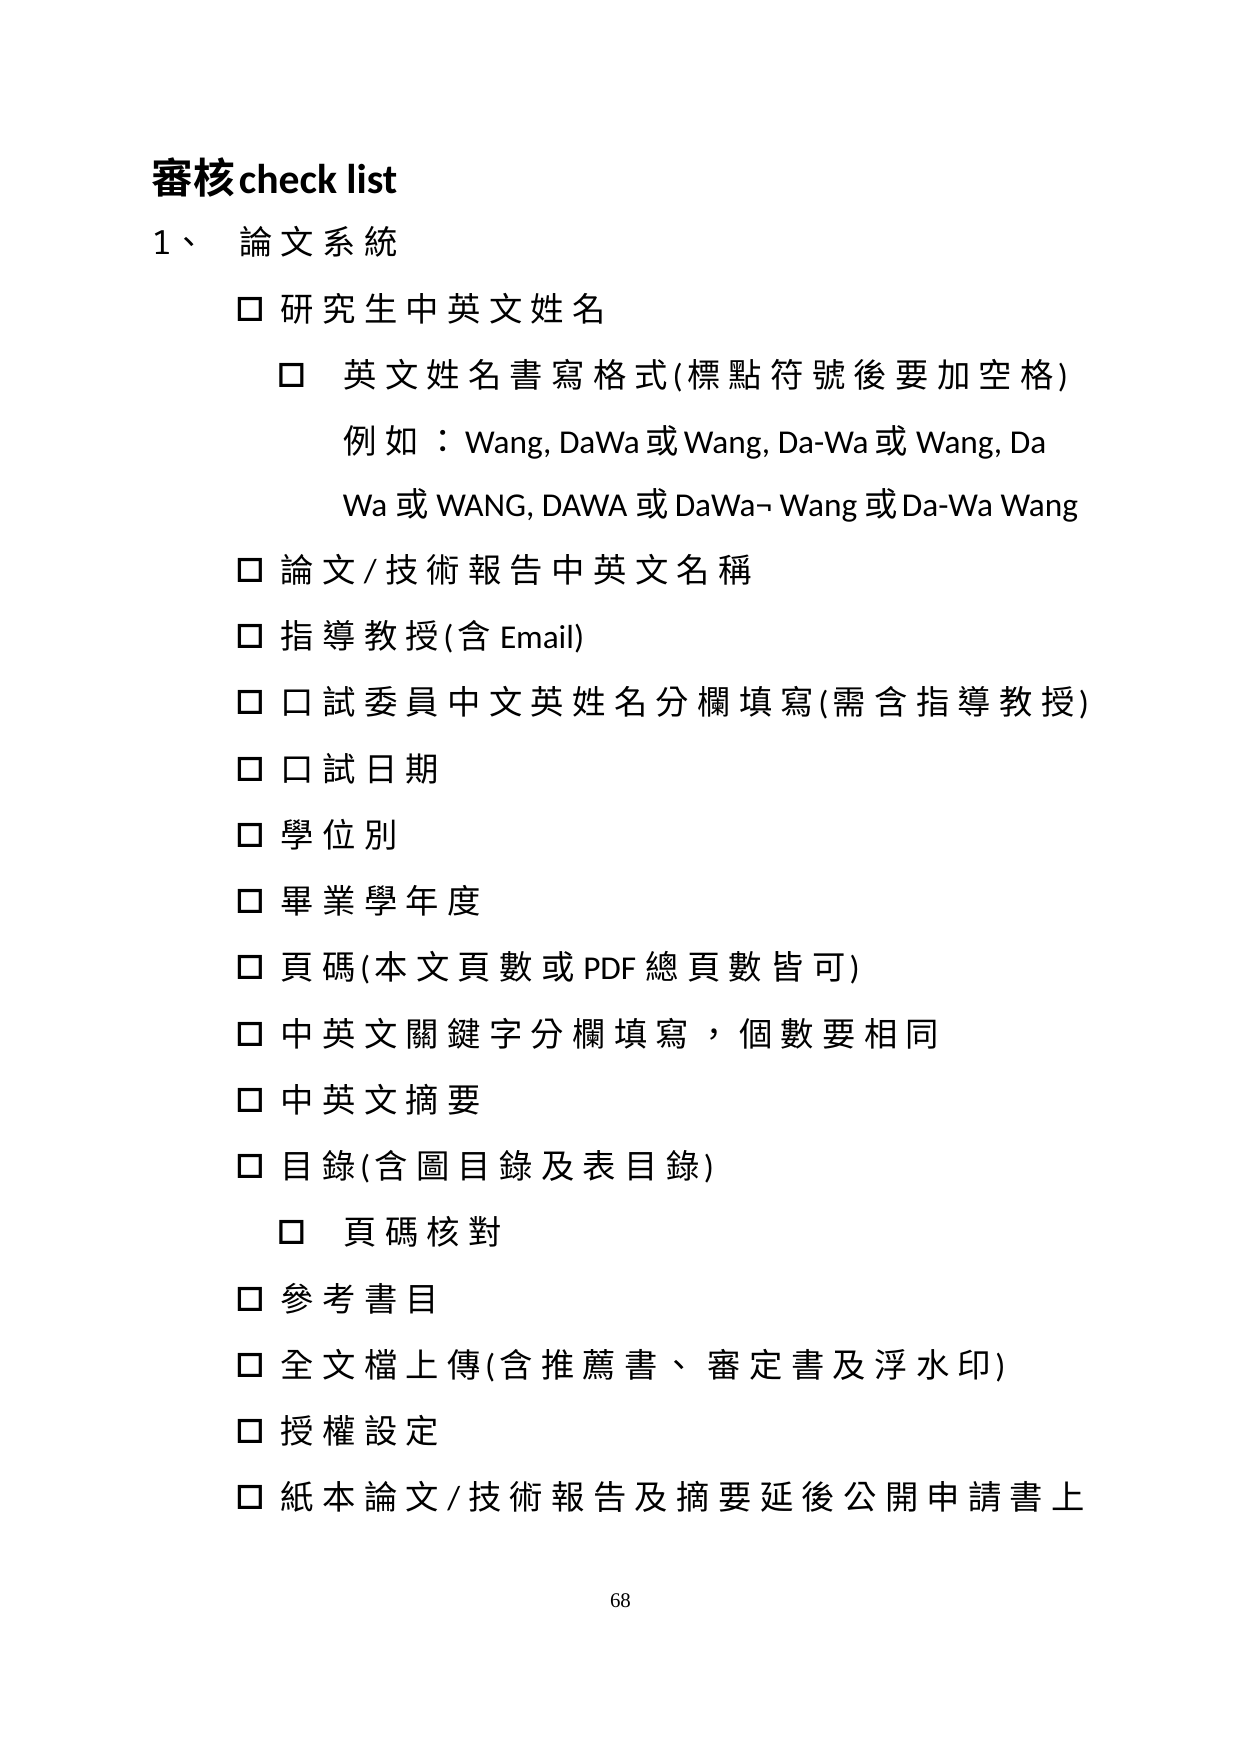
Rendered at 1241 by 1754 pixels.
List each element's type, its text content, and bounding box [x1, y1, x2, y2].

list 學位別 [226, 791, 1089, 853]
list 目錄(含圖目錄及表目錄) [226, 1122, 1089, 1185]
list 研究生中英文姓名 [226, 265, 1089, 327]
list 中英文關鍵字分欄填寫，個數要相同 [226, 990, 1089, 1052]
list 指導教授(含Email) [226, 592, 1089, 655]
list 頁碼核對 [271, 1188, 1089, 1251]
list 論文/技術報告中英文名稱 [226, 526, 1089, 588]
text 例如：Wang, DaWa或Wang, Da-Wa或Wang, Da Wa或WANG, DAWA或DaWa¬ Wang或Da-Wa Wang [330, 397, 1089, 522]
text 審核check list [151, 134, 1089, 197]
list 中英文摘要 [226, 1056, 1089, 1118]
list 授權設定 [226, 1387, 1089, 1450]
list 英文姓名書寫格式(標點符號後要加空格) [271, 331, 1089, 393]
list 畢業學年度 [226, 857, 1089, 920]
list 頁碼(本文頁數或PDF總頁數皆可) [226, 923, 1089, 986]
list 口試委員中文英姓名分欄填寫(需含指導教授) [226, 658, 1089, 721]
list 紙本論文/技術報告及摘要延後公開申請書上傳 [226, 1453, 1089, 1516]
list 全文檔上傳(含推薦書、審定書及浮水印) [226, 1321, 1089, 1383]
list 論文系統 [151, 198, 1089, 261]
list 參考書目 [226, 1255, 1089, 1317]
list 口試日期 [226, 725, 1089, 787]
